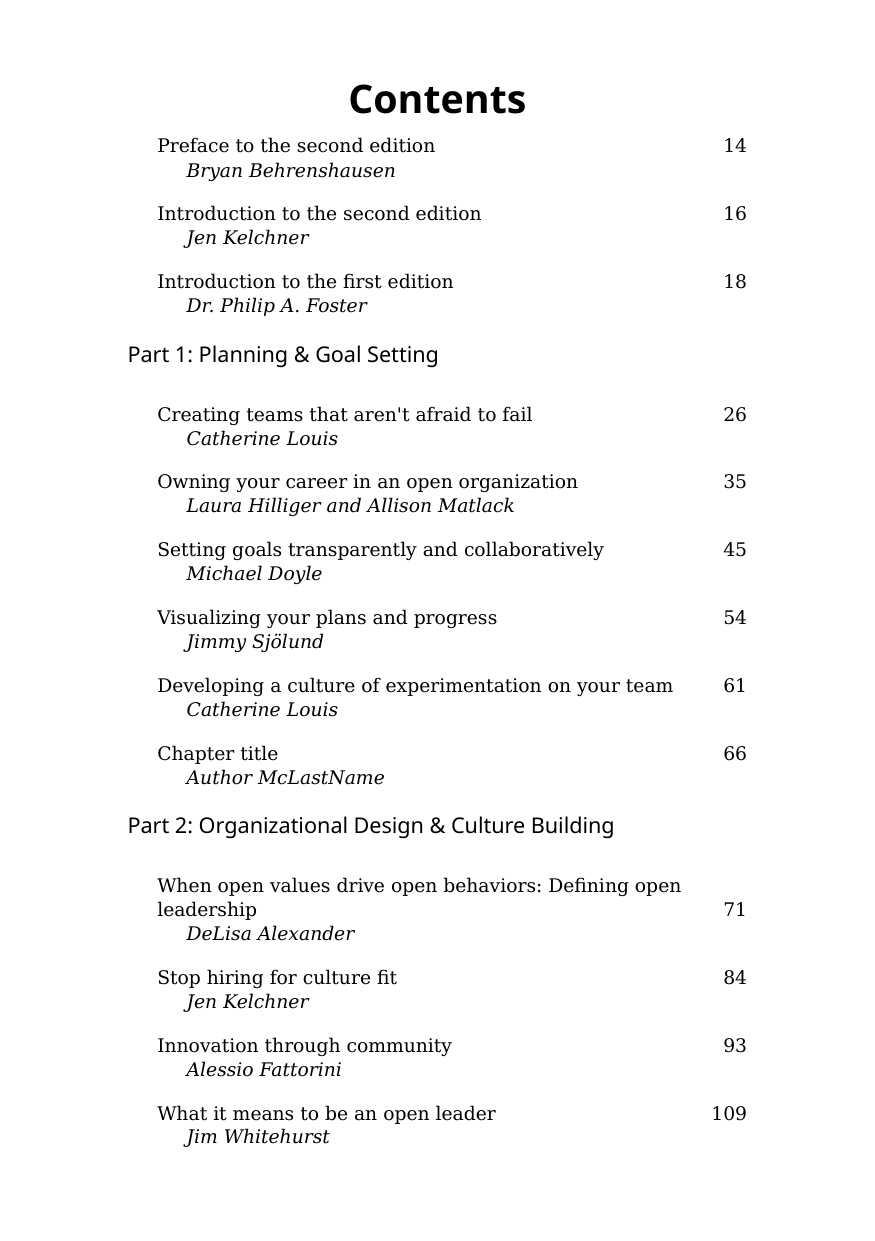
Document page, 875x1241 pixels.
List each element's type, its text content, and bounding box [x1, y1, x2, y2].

text Dr. Philip A. Foster [186, 295, 747, 339]
text Introduction to the first edition 18 [157, 271, 747, 293]
text Owning your career in an open organization 35 [157, 471, 747, 493]
text Catherine Louis [186, 699, 747, 743]
text Innovation through community 93 [157, 1035, 747, 1057]
text Part 2: Organizational Design & Culture Building [127, 810, 747, 872]
text Stop hiring for culture fit 84 [157, 967, 747, 989]
text Jimmy Sjölund [186, 631, 747, 675]
text DeLisa Alexander [186, 923, 747, 967]
text Part 1: Planning & Goal Setting [127, 339, 747, 401]
text Visualizing your plans and progress 54 [157, 607, 747, 629]
text What it means to be an open leader 109 [157, 1102, 747, 1124]
text Introduction to the second edition 16 [157, 203, 747, 225]
text Developing a culture of experimentation on your team 61 [157, 675, 747, 697]
text Laura Hilliger and Allison Matlack [186, 495, 747, 539]
text Setting goals transparently and collaboratively 45 [157, 539, 747, 561]
text Creating teams that aren't afraid to fail 26 [157, 403, 747, 425]
text Bryan Behrenshausen [186, 159, 747, 203]
text Jim Whitehurst [186, 1127, 747, 1170]
text Jen Kelchner [186, 227, 747, 271]
text Michael Doyle [186, 563, 747, 607]
text Alessio Fattorini [186, 1059, 747, 1102]
text Author McLastName [186, 767, 747, 810]
subtitle Contents [127, 77, 747, 123]
text Jen Kelchner [186, 991, 747, 1035]
text Preface to the second edition 14 [157, 136, 747, 157]
text Chapter title 66 [157, 743, 747, 764]
text Catherine Louis [186, 428, 747, 471]
text When open values drive open behaviors: Defining open leadership 71 [157, 875, 747, 921]
